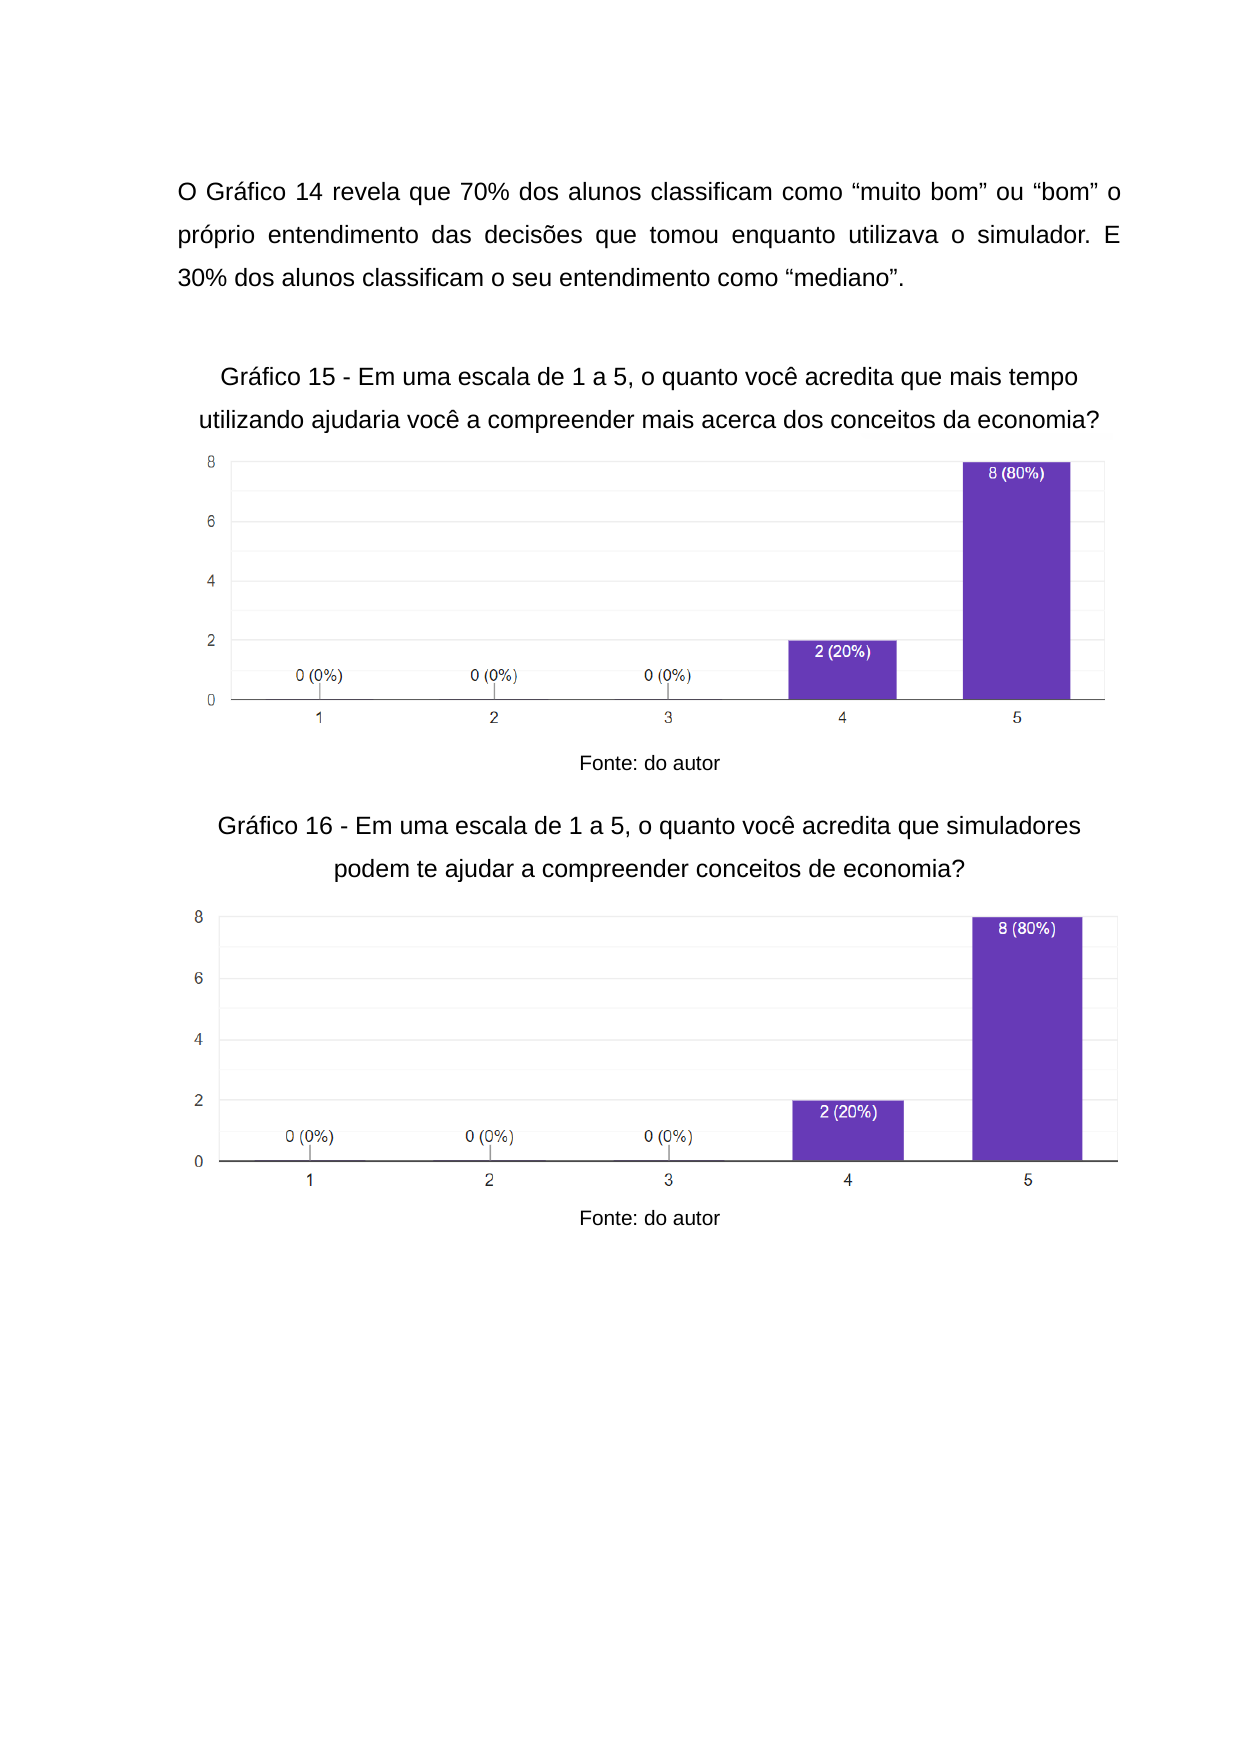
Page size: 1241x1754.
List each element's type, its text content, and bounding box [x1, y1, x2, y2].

text Gráfico 15 - Em uma escala de 1 a 5, o quanto você acredita que mais tempo utilizando ajudaria você a compreender mais acerca dos conceitos da economia? [177, 361, 1122, 433]
text Fonte: do autor [177, 1194, 1122, 1230]
picture [177, 882, 1123, 1194]
picture [186, 433, 1113, 734]
text Gráfico 16 - Em uma escala de 1 a 5, o quanto você acredita que simuladores podem te ajudar a compreender conceitos de economia? [177, 811, 1122, 882]
text Fonte: do autor [177, 734, 1122, 775]
text [177, 799, 1122, 811]
text O Gráfico 14 revela que 70% dos alunos classificam como “muito bom” ou “bom” o próprio entendimento das decisões que tomou enquanto utilizava o simulador. E 30% dos alunos classificam o seu entendimento como “mediano”. [177, 177, 1122, 292]
text [177, 350, 1122, 361]
